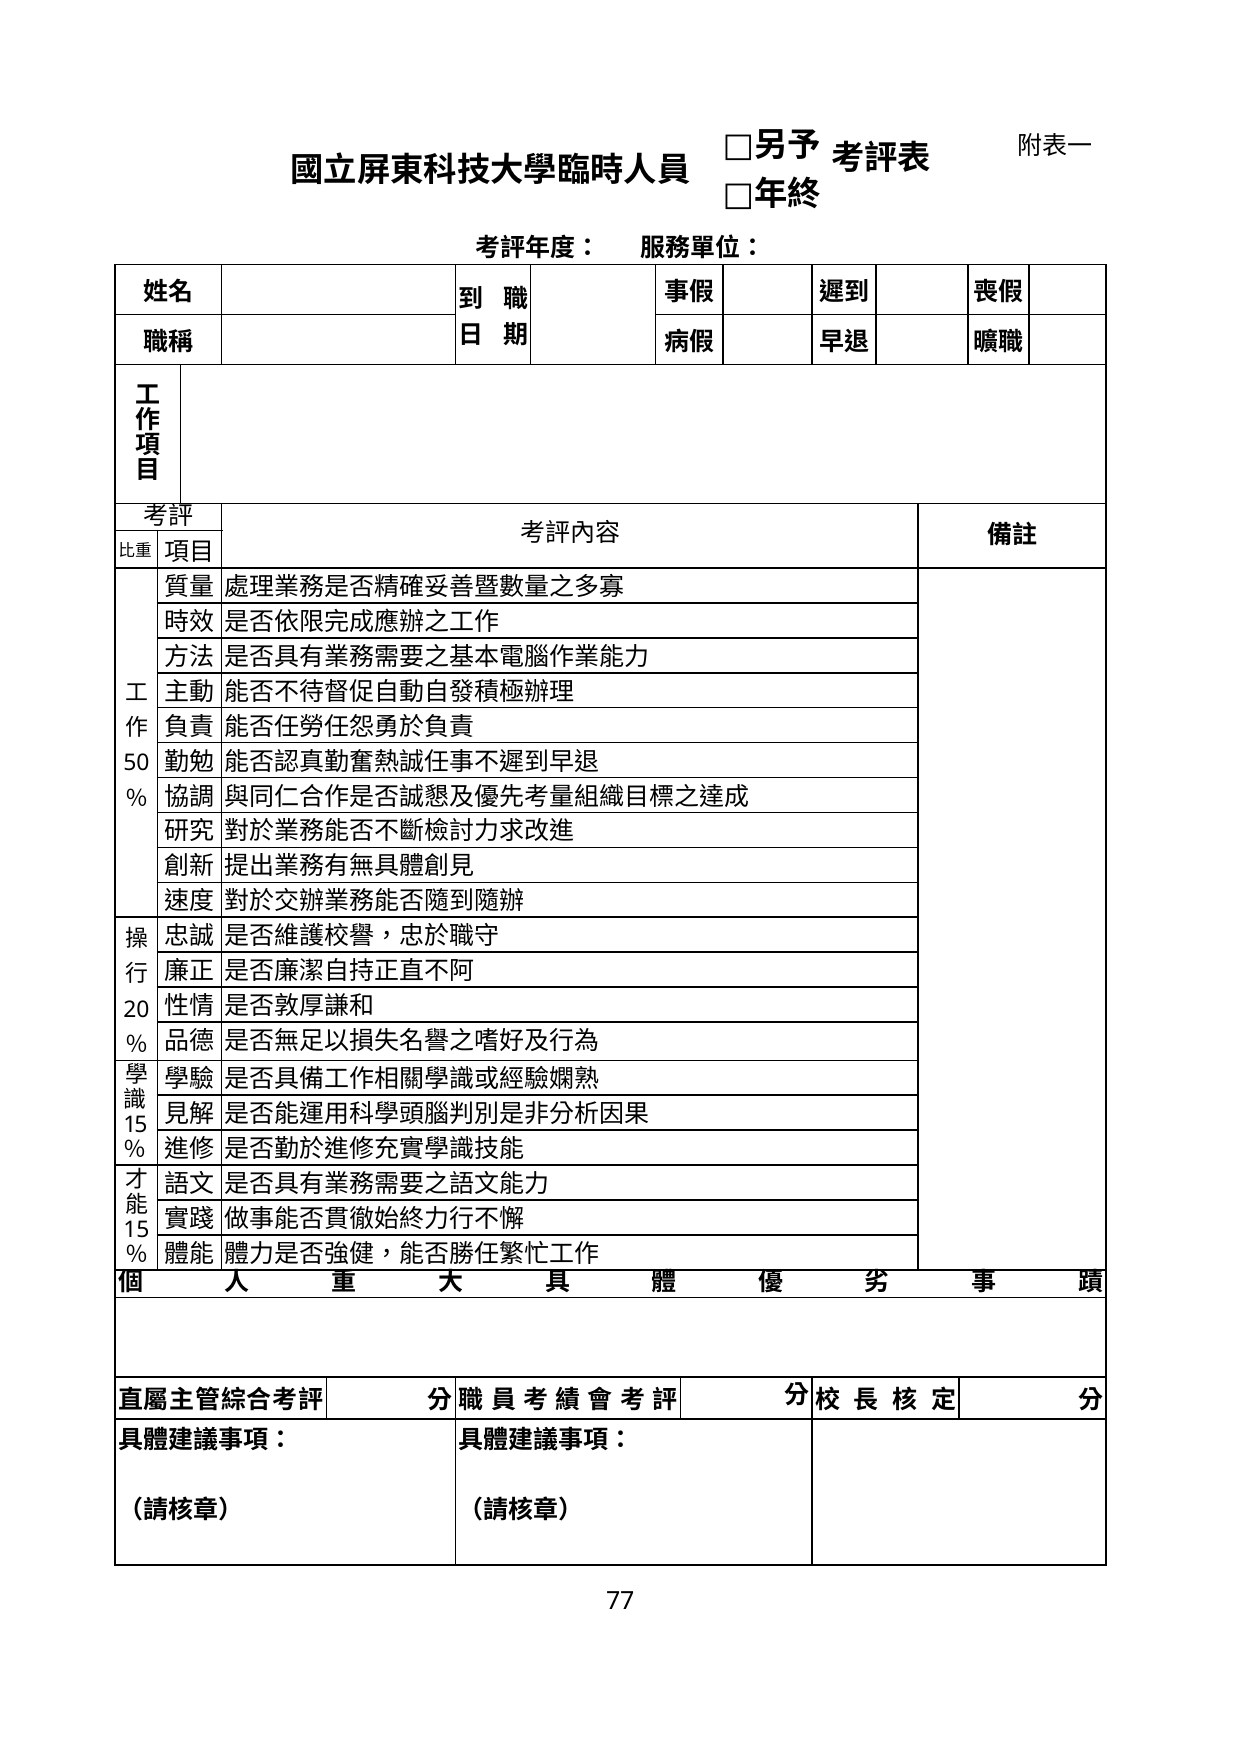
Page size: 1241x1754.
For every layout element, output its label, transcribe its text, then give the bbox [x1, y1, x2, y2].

table_header [1030, 265, 1105, 314]
table_cell 品德 [158, 1023, 221, 1059]
table_header [222, 265, 455, 314]
table_cell 能否認真勤奮熱誠任事不遲到早退 [222, 743, 917, 777]
table_cell 病假 [656, 315, 722, 364]
table_header [724, 265, 811, 314]
table_cell 實踐 [158, 1201, 221, 1234]
table_cell 語文 [158, 1166, 221, 1199]
table_header □另予 [715, 118, 828, 167]
table_cell 考評 [116, 504, 221, 529]
table_cell □年終 [715, 167, 828, 215]
table_cell 忠誠 [158, 918, 221, 951]
table_cell 工作 50 ％ [116, 569, 157, 916]
table_cell 是否能運用科學頭腦判別是非分析因果 [222, 1096, 917, 1129]
table_cell 質量 [158, 569, 221, 602]
table_cell 項目 [158, 531, 221, 567]
table_cell 研究 [158, 813, 221, 846]
table_cell 時效 [158, 604, 221, 637]
table_cell 方法 [158, 639, 221, 672]
table_cell 能否任勞任怨勇於負責 [222, 708, 917, 742]
table_cell 曠職 [969, 315, 1028, 364]
table_cell 處理業務是否精確妥善暨數量之多寡 [222, 569, 917, 602]
table_cell 勤勉 [158, 743, 221, 777]
table_cell 分 [960, 1378, 1105, 1418]
table_header 喪假 [969, 265, 1028, 314]
table_cell 體力是否強健，能否勝任繁忙工作 [222, 1236, 917, 1269]
table_cell [181, 365, 1105, 502]
table_cell [222, 315, 455, 364]
table_cell 備註 [919, 504, 1105, 567]
table_cell 具體建議事項： （請核章） [116, 1420, 455, 1564]
table_header [877, 265, 967, 314]
table_cell 對於業務能否不斷檢討力求改進 [222, 813, 917, 846]
table_cell 學驗 [158, 1061, 221, 1094]
table_header [531, 265, 655, 364]
table_cell 創新 [158, 848, 221, 881]
table_cell 職稱 [116, 315, 221, 364]
table_cell 是否具有業務需要之基本電腦作業能力 [222, 639, 917, 672]
table_cell 學識 15 ％ [116, 1061, 157, 1164]
table_cell [813, 1420, 1105, 1564]
table_cell 性情 [158, 988, 221, 1021]
table_cell [724, 315, 811, 364]
text 考評年度： 服務單位： [118, 227, 1122, 264]
table_cell 考評內容 [222, 504, 917, 567]
table_cell 分 [681, 1378, 811, 1418]
table_cell 才能 15 ％ [116, 1166, 157, 1269]
table_cell 具體建議事項： （請核章） [456, 1420, 811, 1564]
table_cell 是否具有業務需要之語文能力 [222, 1166, 917, 1199]
table_cell 工 作 項 目 [116, 365, 180, 502]
table_cell 是否維護校譽，忠於職守 [222, 918, 917, 951]
table_cell 提出業務有無具體創見 [222, 848, 917, 881]
table_cell 主動 [158, 674, 221, 707]
table_cell 廉正 [158, 953, 221, 986]
table_cell 是否勤於進修充實學識技能 [222, 1131, 917, 1164]
table_cell 體能 [158, 1236, 221, 1269]
table_cell 與同仁合作是否誠懇及優先考量組織目標之達成 [222, 778, 917, 812]
table_cell 操行 20 ％ [116, 918, 157, 1059]
table_cell 能否不待督促自動自發積極辦理 [222, 674, 917, 707]
table_cell 負責 [158, 708, 221, 742]
table_cell 分 [327, 1378, 455, 1418]
table_cell [1030, 315, 1105, 364]
table_header 考評表 [828, 118, 953, 215]
table_cell 對於交辦業務能否隨到隨辦 [222, 883, 917, 916]
table_cell 早退 [813, 315, 875, 364]
table_header 事假 [656, 265, 722, 314]
table_cell 校長核定 [813, 1378, 958, 1418]
table_header 遲到 [813, 265, 875, 314]
table_cell 直屬主管綜合考評 [116, 1378, 326, 1418]
table_cell 個人重大具體優劣事蹟 [116, 1271, 1105, 1297]
table_header 姓名 [116, 265, 221, 314]
table_header 到職 日期 [456, 265, 530, 364]
table_cell 職員考績會考評 [456, 1378, 680, 1418]
table_cell 協調 [158, 778, 221, 812]
table_cell 是否敦厚謙和 [222, 988, 917, 1021]
table_cell [116, 1298, 1105, 1376]
table_cell [877, 315, 967, 364]
table_header 國立屏東科技大學臨時人員 [288, 118, 715, 215]
table_cell 做事能否貫徹始終力行不懈 [222, 1201, 917, 1234]
table_cell 是否具備工作相關學識或經驗嫻熟 [222, 1061, 917, 1094]
table_cell 速度 [158, 883, 221, 916]
table_cell 是否廉潔自持正直不阿 [222, 953, 917, 986]
table_cell 進修 [158, 1131, 221, 1164]
table_cell 見解 [158, 1096, 221, 1129]
table_cell [919, 569, 1105, 1269]
table_cell 是否無足以損失名譽之嗜好及行為 [222, 1023, 917, 1059]
table_cell 比重 [116, 531, 157, 567]
table_cell 是否依限完成應辦之工作 [222, 604, 917, 637]
